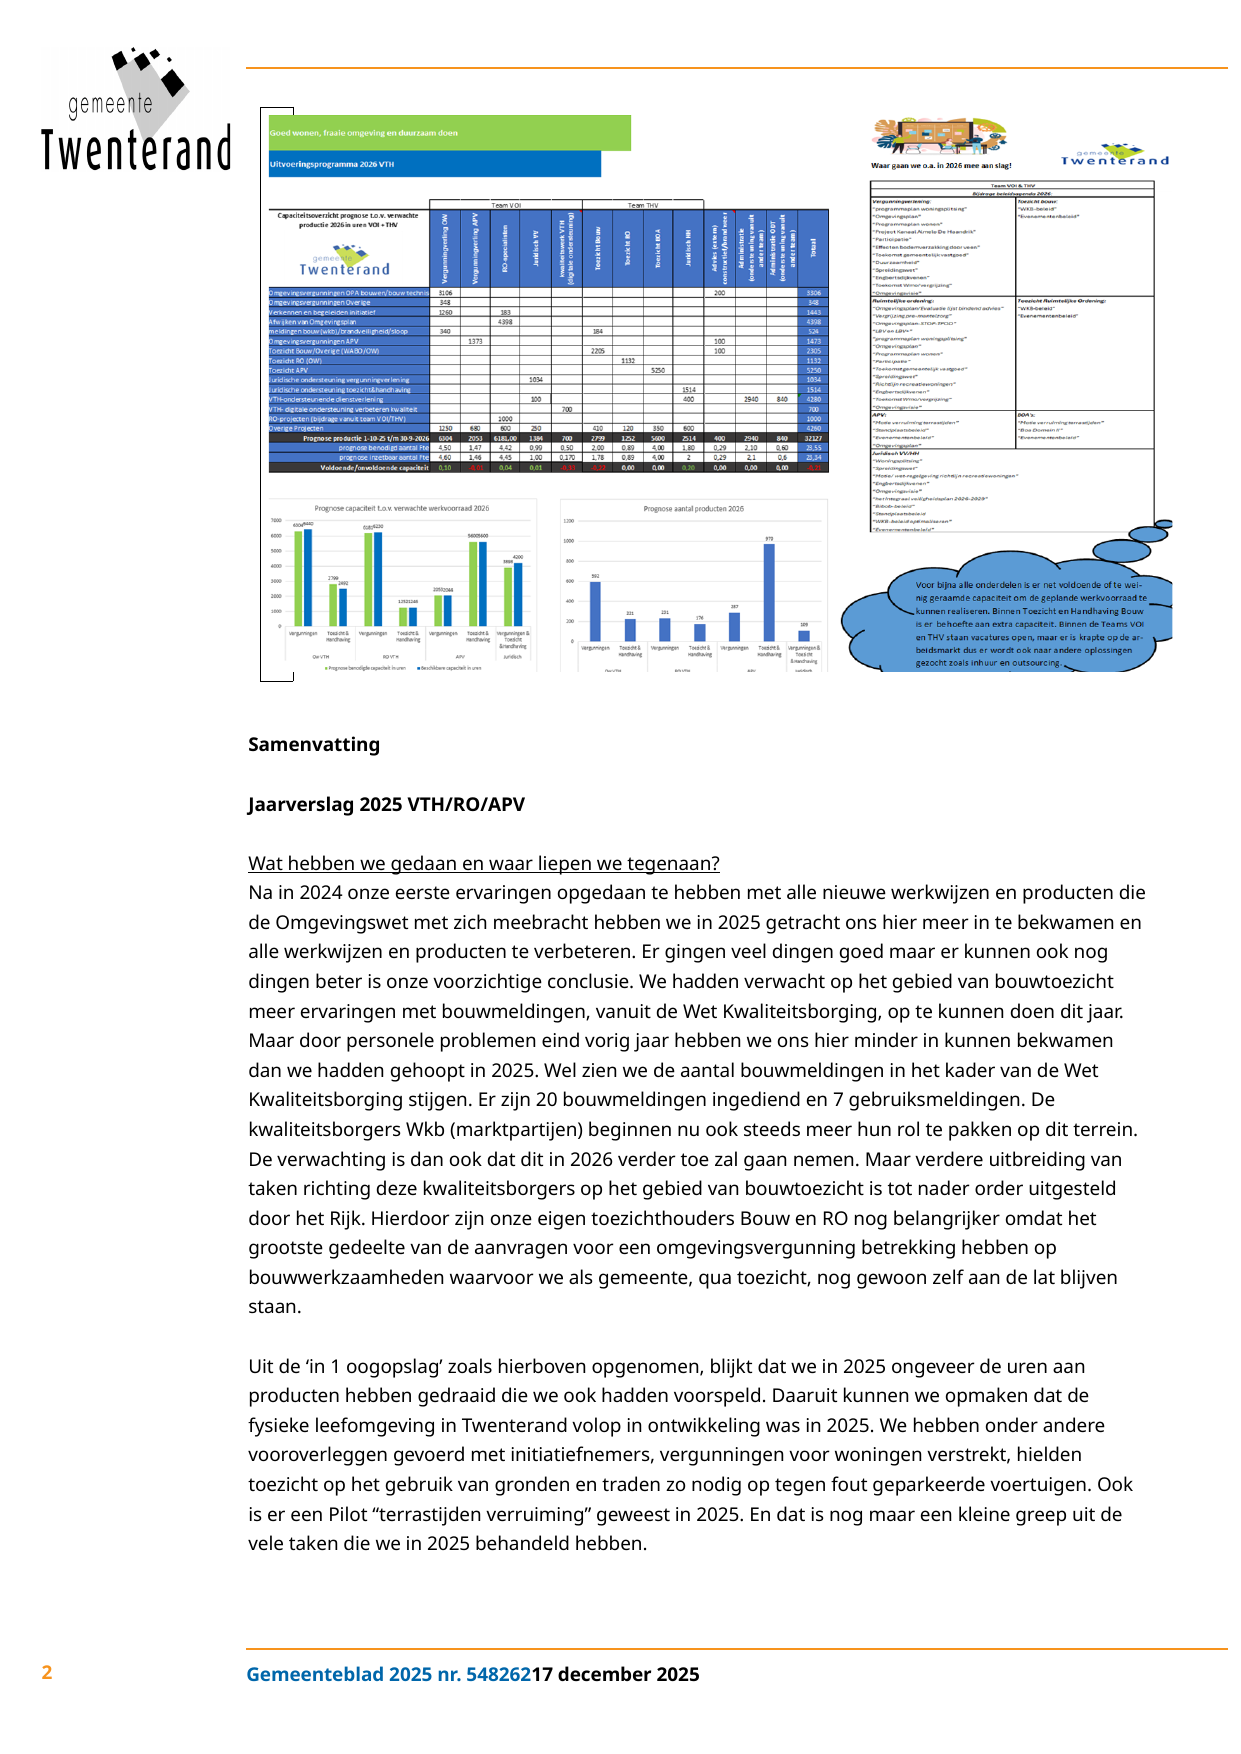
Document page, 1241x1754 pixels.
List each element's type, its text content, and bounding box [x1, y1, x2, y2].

text Na in 2024 onze eerste ervaringen opgedaan te hebben met alle nieuwe werkwijzen en producten die de Omgevingswet met zich meebracht hebben we in 2025 getracht ons hier meer in te bekwamen en alle werkwijzen en producten te verbeteren. Er gingen veel dingen goed maar er kunnen ook nog dingen beter is onze voorzichtige conclusie. We hadden verwacht op het gebied van bouwtoezicht meer ervaringen met bouwmeldingen, vanuit de Wet Kwaliteitsborging, op te kunnen doen dit jaar. Maar door personele problemen eind vorig jaar hebben we ons hier minder in kunnen bekwamen dan we hadden gehoopt in 2025. Wel zien we de aantal bouwmeldingen in het kader van de Wet Kwaliteitsborging stijgen. Er zijn 20 bouwmeldingen ingediend en 7 gebruiksmeldingen. De kwaliteitsborgers Wkb (marktpartijen) beginnen nu ook steeds meer hun rol te pakken op dit terrein. De verwachting is dan ook dat dit in 2026 verder toe zal gaan nemen. Maar verdere uitbreiding van taken richting deze kwaliteitsborgers op het gebied van bouwtoezicht is tot nader order uitgesteld door het Rijk. Hierdoor zijn onze eigen toezichthouders Bouw en RO nog belangrijker omdat het grootste gedeelte van de aanvragen voor een omgevingsvergunning betrekking hebben op bouwwerkzaamheden waarvoor we als gemeente, qua toezicht, nog gewoon zelf aan de lat blijven staan. [248, 879, 1152, 1319]
picture [268, 115, 1173, 672]
text Samenvatting [248, 732, 1152, 757]
text Wat hebben we gedaan en waar liepen we tegenaan? [248, 850, 1152, 876]
text Uit de ‘in 1 oogopslag’ zoals hierboven opgenomen, blijkt dat we in 2025 ongeveer de uren aan producten hebben gedraaid die we ook hadden voorspeld. Daaruit kunnen we opmaken dat de fysieke leefomgeving in Twenterand volop in ontwikkeling was in 2025. We hebben onder andere vooroverleggen gevoerd met initiatiefnemers, vergunningen voor woningen verstrekt, hielden toezicht op het gebruik van gronden en traden zo nodig op tegen fout geparkeerde voertuigen. Ook is er een Pilot “terrastijden verruiming” geweest in 2025. En dat is nog maar een kleine greep uit de vele taken die we in 2025 behandeld hebben. [248, 1353, 1152, 1556]
picture [41, 47, 231, 172]
text Jaarverslag 2025 VTH/RO/APV [248, 791, 1152, 816]
